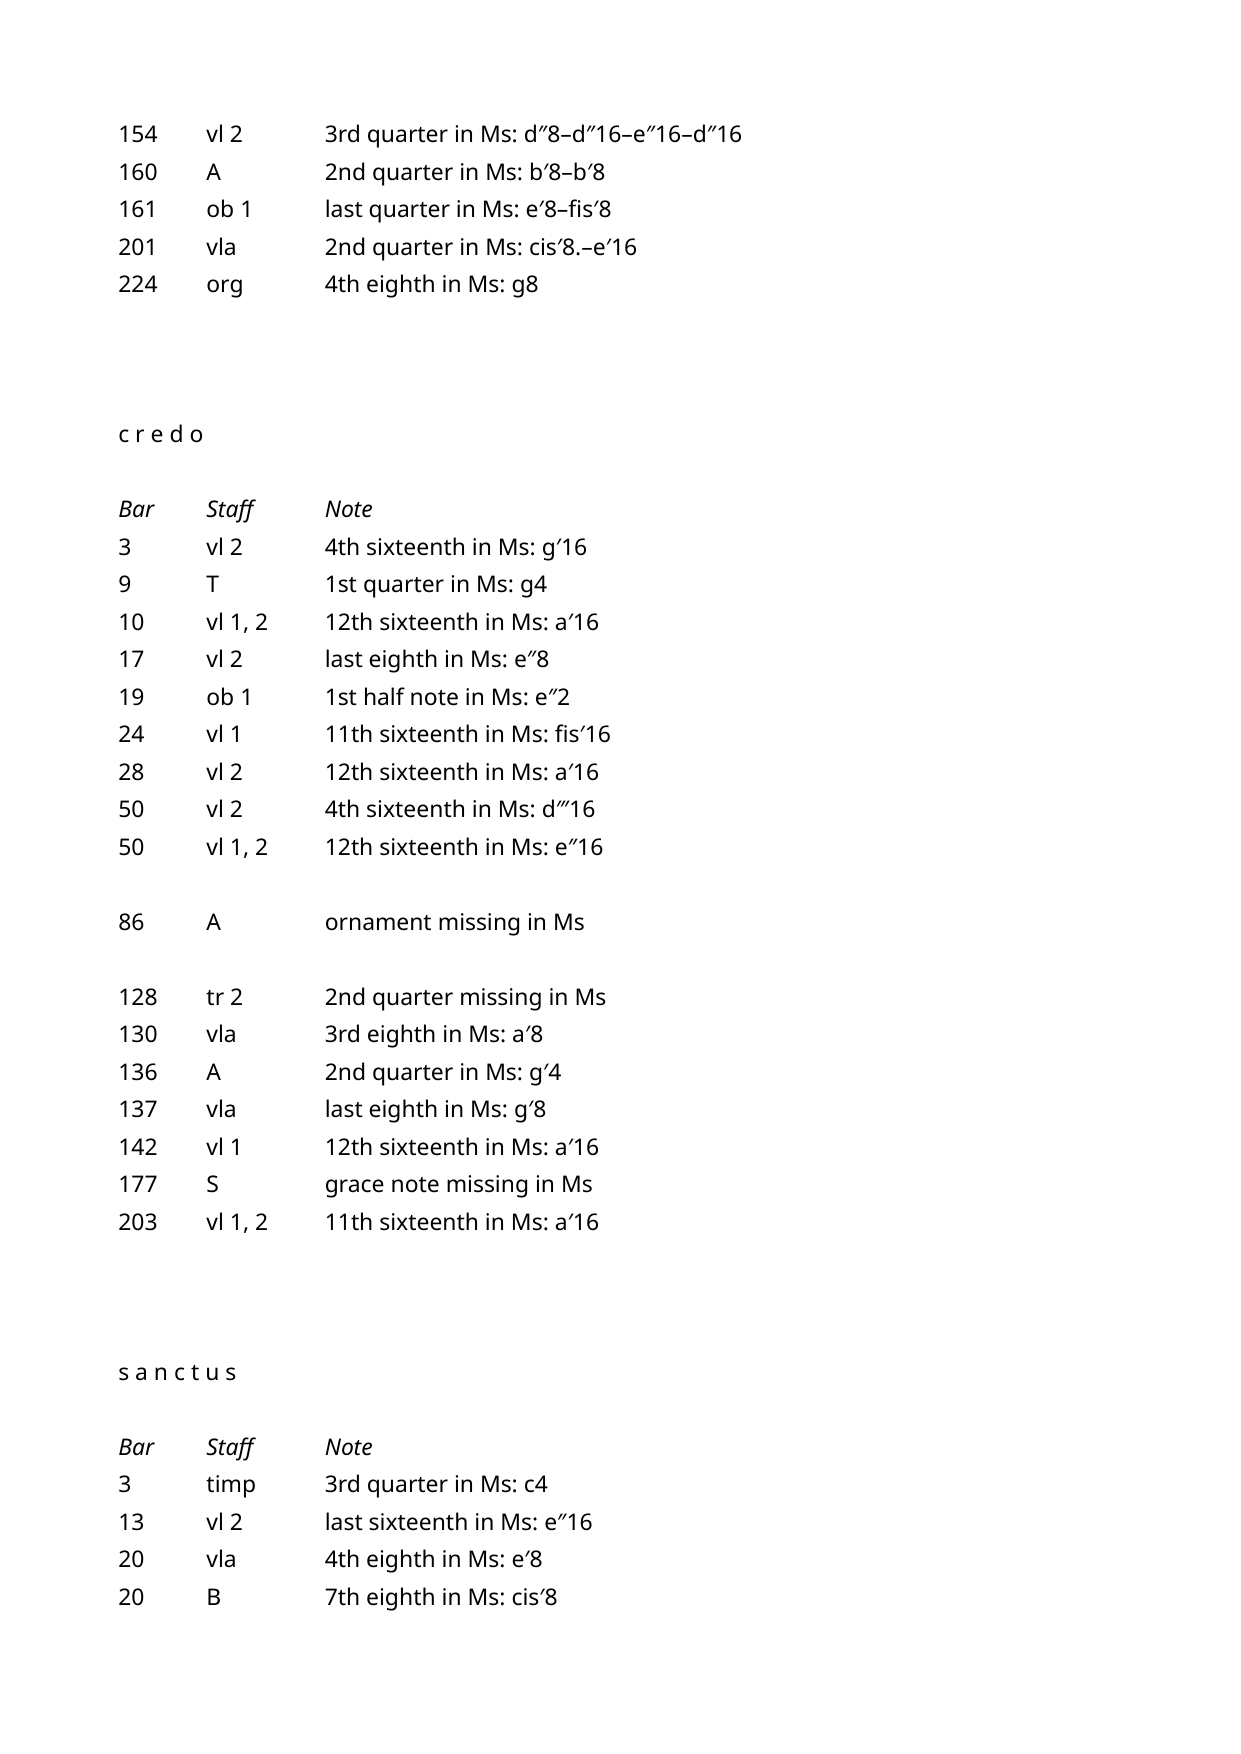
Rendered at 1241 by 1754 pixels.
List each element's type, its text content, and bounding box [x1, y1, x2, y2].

text Bar Staff Note 3 timp 3rd quarter in Ms: c4 13 vl 2 last sixteenth in Ms: e″16 20 vla 4th eighth in Ms: e′8 20 B 7th eighth in Ms: cis′8 [118, 1431, 1004, 1612]
text s a n c t u s [118, 1356, 1004, 1387]
text 154 vl 2 3rd quarter in Ms: d″8–d″16–e″16–d″16 160 A 2nd quarter in Ms: b′8–b′8 161 ob 1 last quarter in Ms: e′8–fis′8 201 vla 2nd quarter in Ms: cis′8.–e′16 224 org 4th eighth in Ms: g8 [118, 118, 1004, 337]
text Bar Staff Note 3 vl 2 4th sixteenth in Ms: g′16 9 T 1st quarter in Ms: g4 10 vl 1, 2 12th sixteenth in Ms: a′16 17 vl 2 last eighth in Ms: e″8 19 ob 1 1st half note in Ms: e″2 24 vl 1 11th sixteenth in Ms: fis′16 28 vl 2 12th sixteenth in Ms: a′16 50 vl 2 4th sixteenth in Ms: d‴16 50 vl 1, 2 12th sixteenth in Ms: e″16 86 A ornament missing in Ms 128 tr 2 2nd quarter missing in Ms 130 vla 3rd eighth in Ms: a′8 136 A 2nd quarter in Ms: g′4 137 vla last eighth in Ms: g′8 142 vl 1 12th sixteenth in Ms: a′16 177 S grace note missing in Ms 203 vl 1, 2 11th sixteenth in Ms: a′16 [118, 493, 1004, 1237]
text c r e d o [118, 418, 1004, 449]
